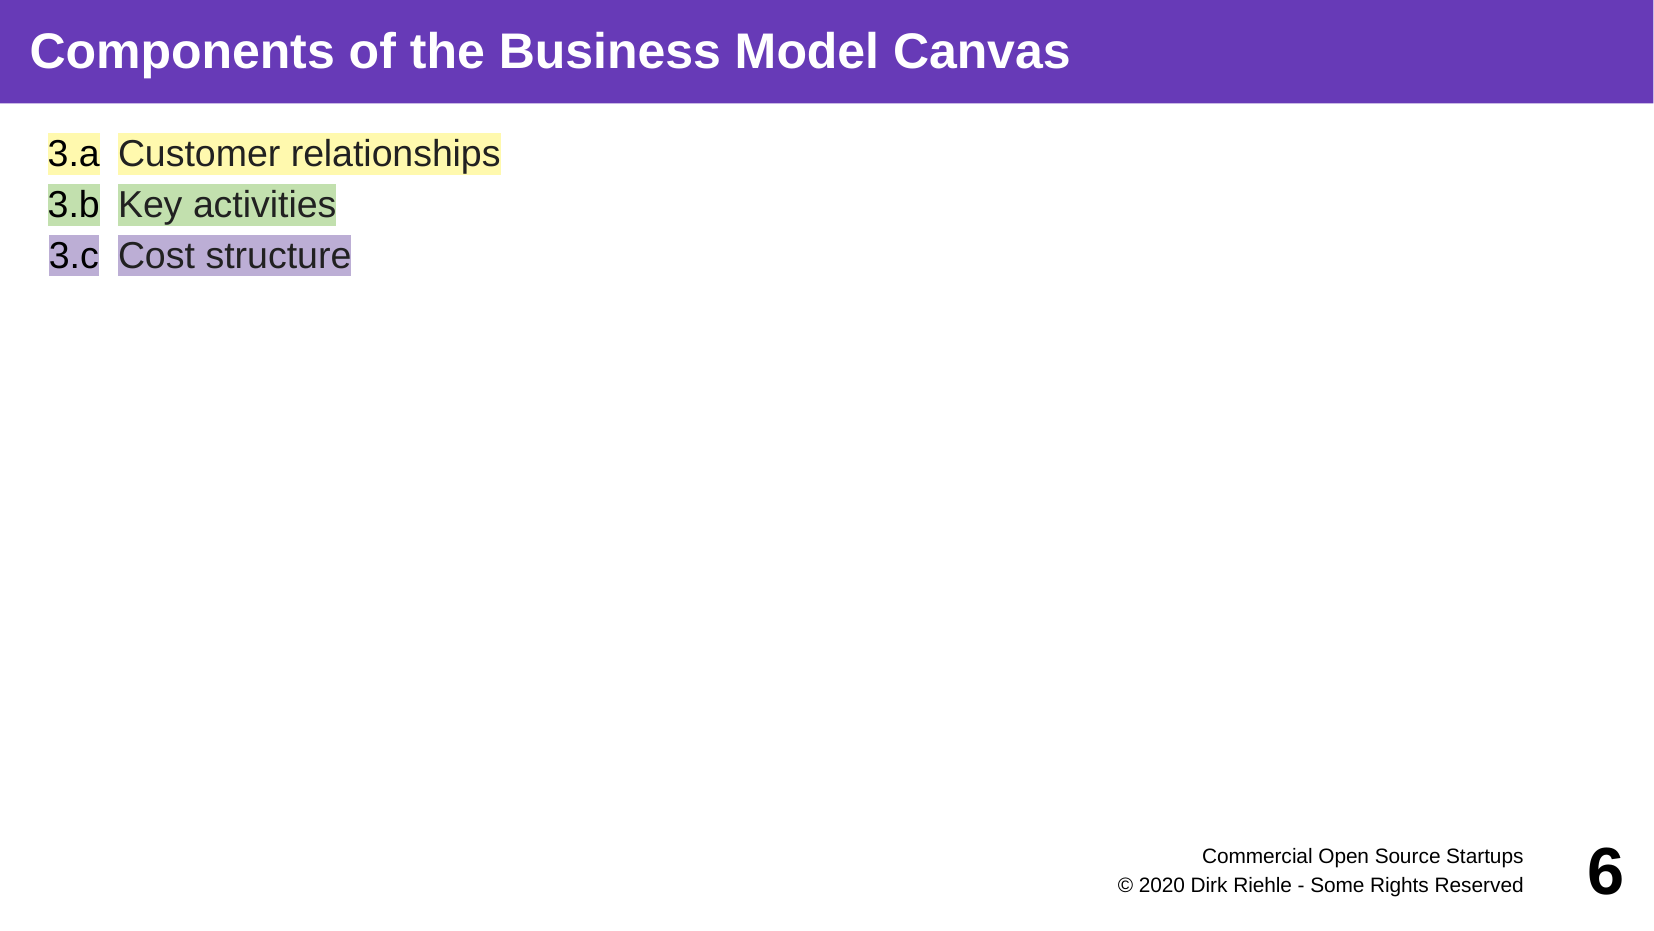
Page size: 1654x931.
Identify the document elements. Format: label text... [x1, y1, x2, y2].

title Components of the Business Model Canvas [0, 0, 1654, 104]
list Customer relationships Key activities Cost structure [29, 132, 1625, 813]
